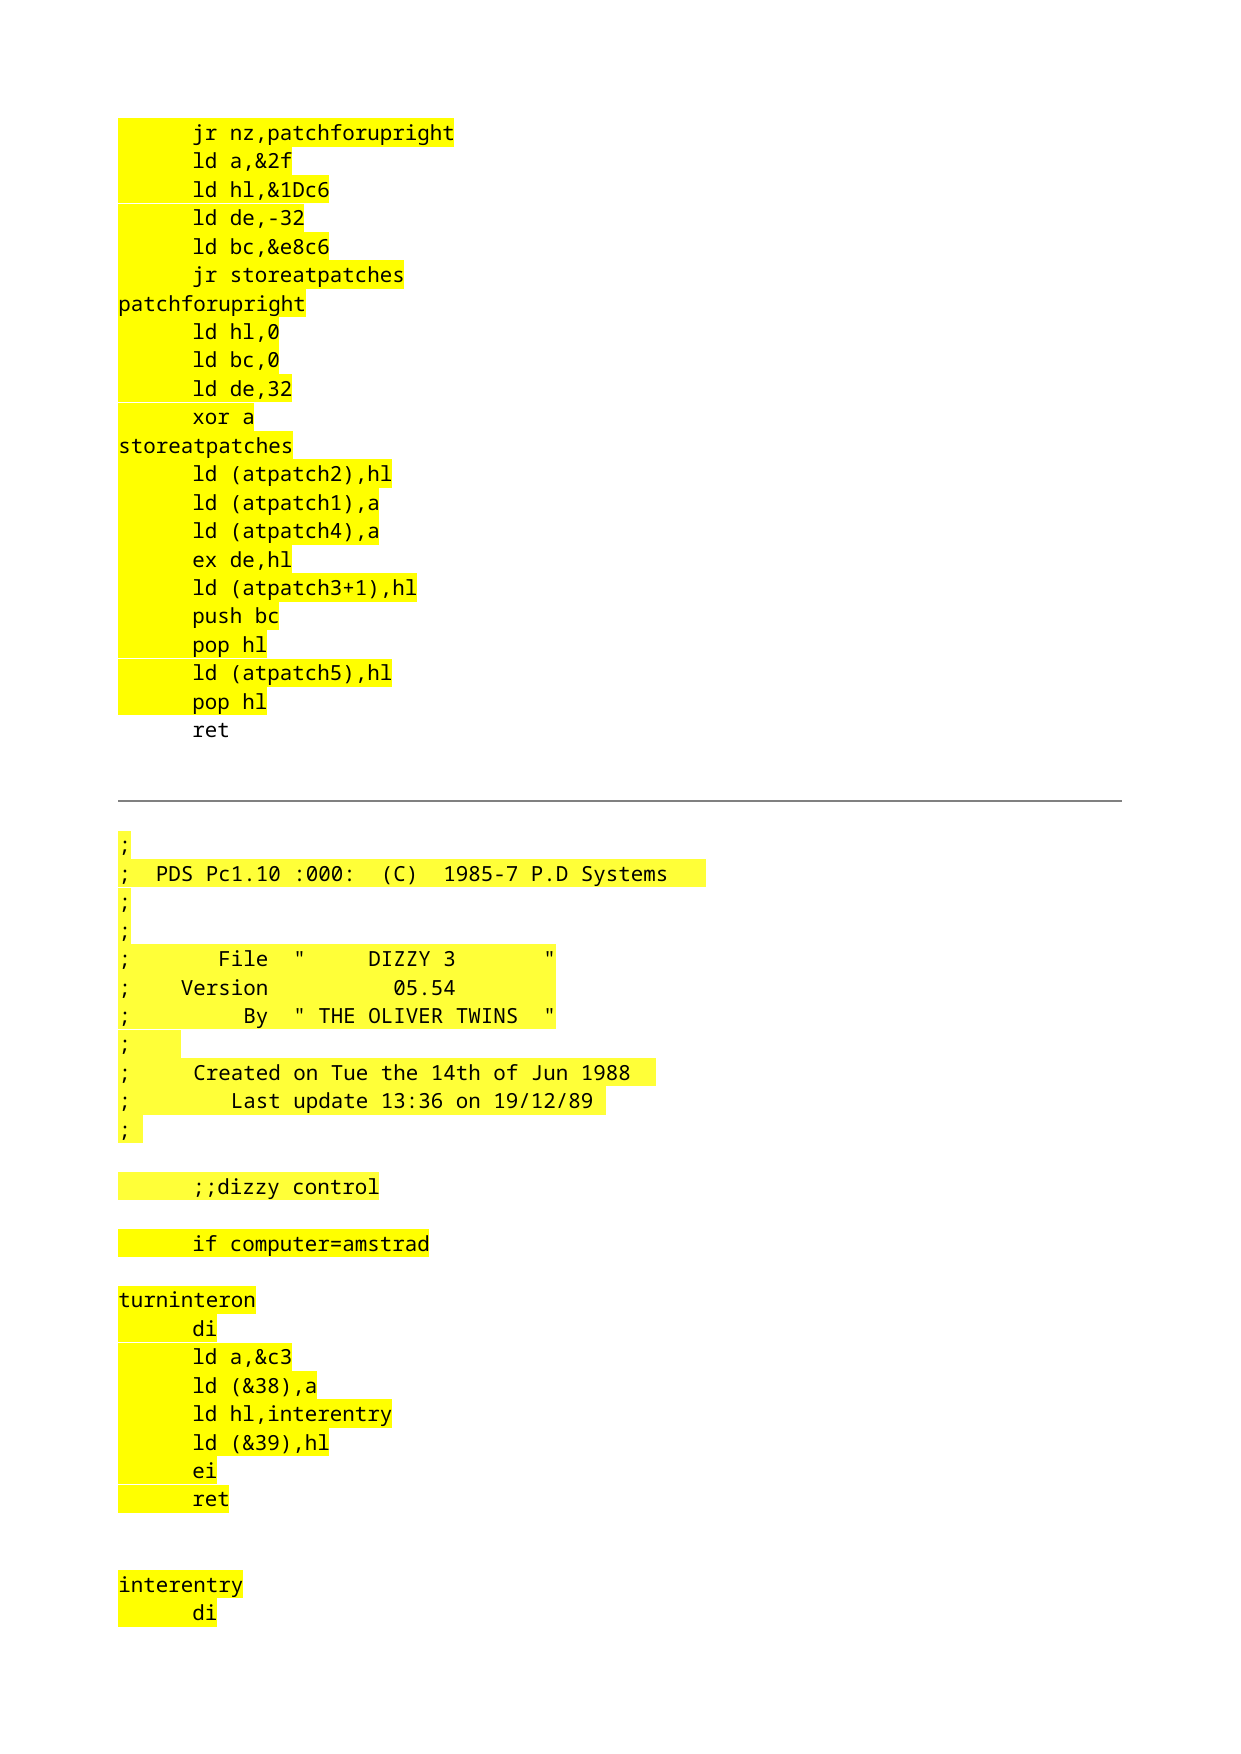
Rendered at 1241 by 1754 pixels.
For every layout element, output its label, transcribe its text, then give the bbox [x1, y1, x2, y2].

text patchforupright [118, 289, 1122, 317]
text jr storeatpatches [118, 260, 1122, 289]
text ld (atpatch5),hl [118, 658, 1122, 687]
text xor a [118, 402, 1122, 431]
text ld de,-32 [118, 203, 1122, 232]
text ; Created on Tue the 14th of Jun 1988 [118, 1058, 1122, 1086]
text ld hl,&1Dc6 [118, 175, 1122, 203]
text di [118, 1598, 1122, 1627]
text ld hl,interentry [118, 1399, 1122, 1428]
text push bc [118, 602, 1122, 630]
text ; By " THE OLIVER TWINS " [118, 1001, 1122, 1029]
text ld (atpatch1),a [118, 488, 1122, 516]
text jr nz,patchforupright [118, 118, 1122, 147]
text ei [118, 1456, 1122, 1484]
text pop hl [118, 687, 1122, 715]
text ld (&38),a [118, 1371, 1122, 1399]
text ld hl,0 [118, 317, 1122, 346]
text ld (atpatch3+1),hl [118, 573, 1122, 602]
text ; File " DIZZY 3 " [118, 944, 1122, 973]
text di [118, 1314, 1122, 1342]
text ; [118, 1115, 1122, 1143]
text ex de,hl [118, 545, 1122, 573]
text ld (atpatch2),hl [118, 459, 1122, 488]
text pop hl [118, 630, 1122, 658]
text ; [118, 831, 1122, 859]
text ret [118, 1484, 1122, 1513]
text ; [118, 1029, 1122, 1058]
text ld bc,&e8c6 [118, 232, 1122, 260]
text interentry [118, 1570, 1122, 1598]
text ; [118, 887, 1122, 916]
text ;;dizzy control [118, 1172, 1122, 1200]
text ld (&39),hl [118, 1428, 1122, 1456]
text if computer=amstrad [118, 1229, 1122, 1257]
text ld de,32 [118, 374, 1122, 402]
text ld a,&2f [118, 147, 1122, 175]
text ret [118, 715, 1122, 744]
text ; Version 05.54 [118, 973, 1122, 1001]
text turninteron [118, 1286, 1122, 1314]
text ld a,&c3 [118, 1342, 1122, 1371]
text ld (atpatch4),a [118, 516, 1122, 545]
text ld bc,0 [118, 346, 1122, 374]
text storeatpatches [118, 431, 1122, 459]
text ; PDS Pc1.10 :000: (C) 1985-7 P.D Systems [118, 859, 1122, 887]
text ; [118, 916, 1122, 944]
text ; Last update 13:36 on 19/12/89 [118, 1086, 1122, 1115]
